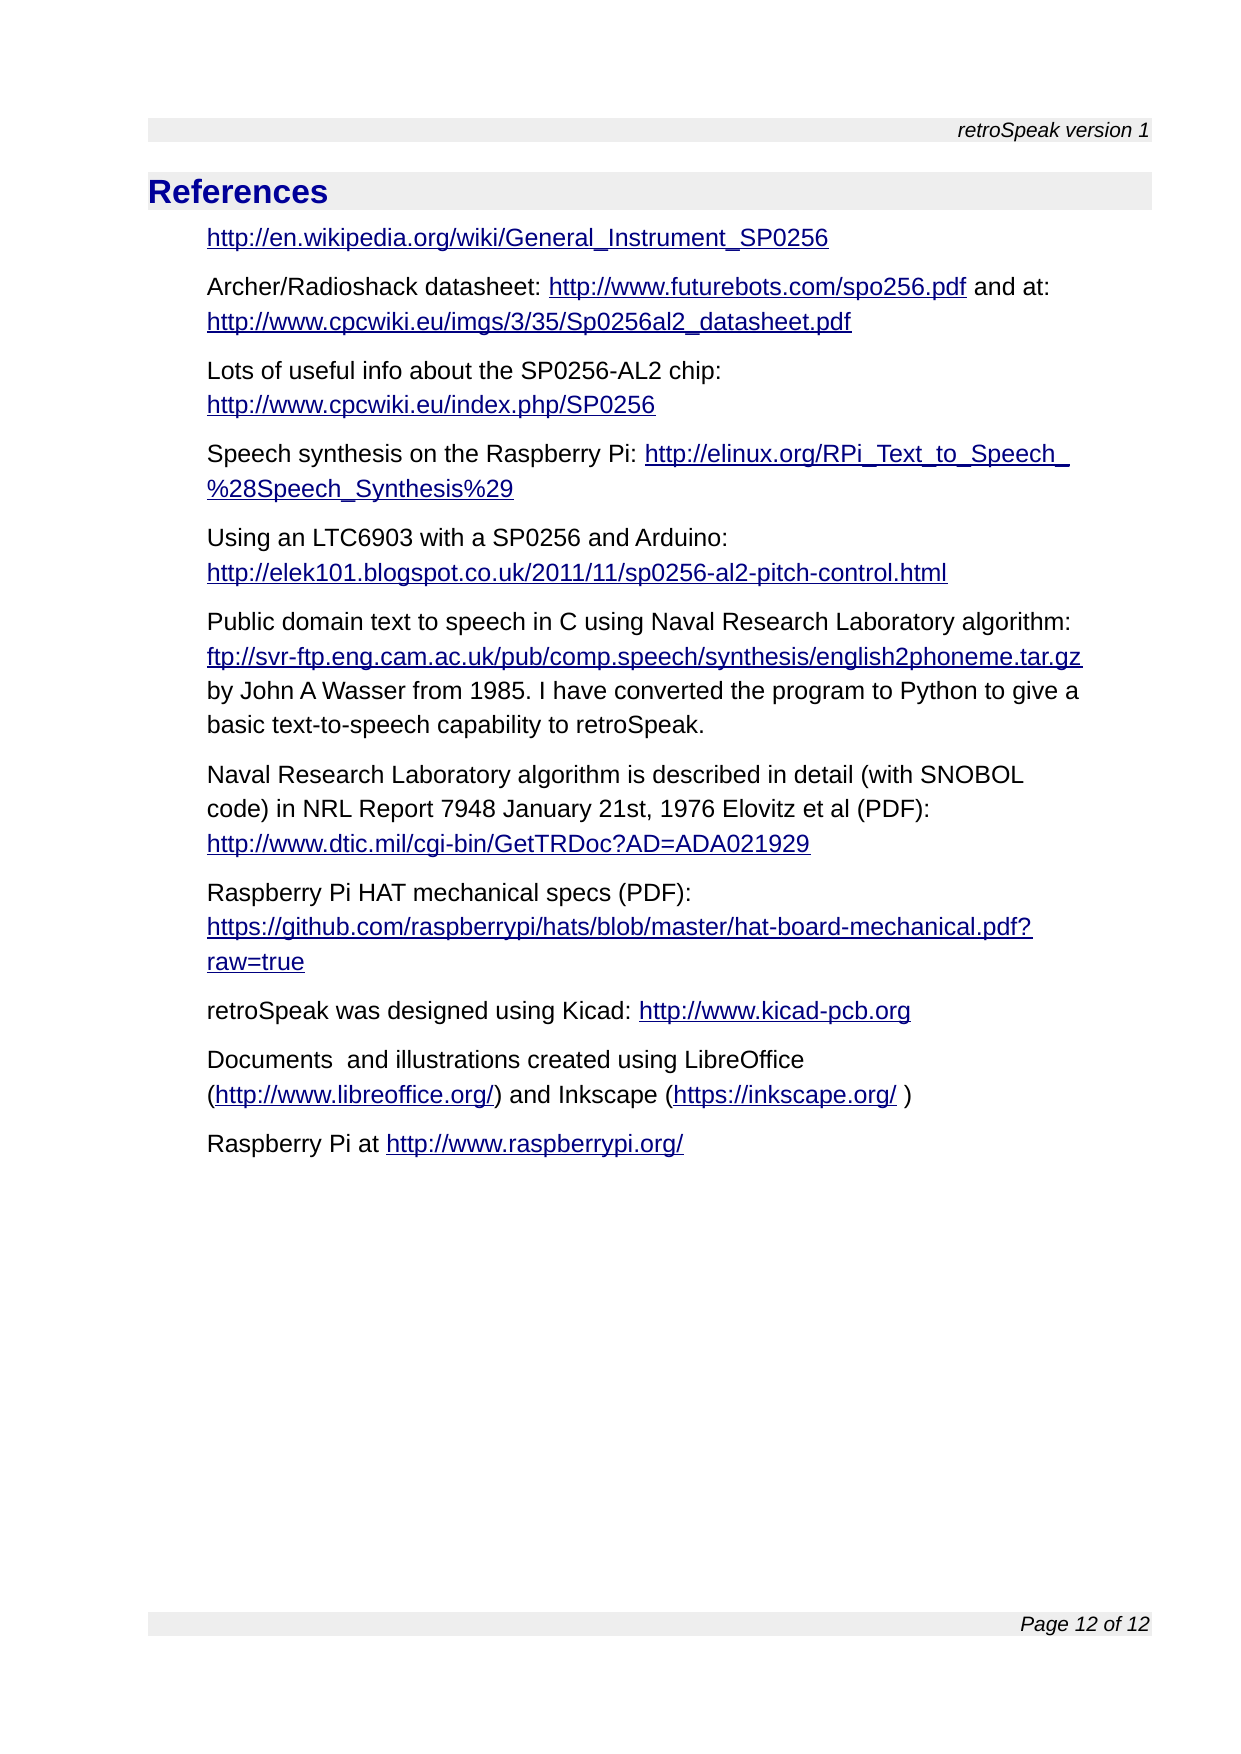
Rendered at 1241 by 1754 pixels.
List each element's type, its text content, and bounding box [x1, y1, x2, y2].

subtitle References [148, 172, 1152, 210]
text Lots of useful info about the SP0256-AL2 chip: http://www.cpcwiki.eu/index.php/SP0256 [207, 356, 1093, 419]
text Using an LTC6903 with a SP0256 and Arduino: http://elek101.blogspot.co.uk/2011/11/sp0256-al2-pitch-control.html [207, 523, 1093, 586]
text Documents and illustrations created using LibreOffice (http://www.libreoffice.org/) and Inkscape (https://inkscape.org/ ) [207, 1045, 1093, 1109]
text Naval Research Laboratory algorithm is described in detail (with SNOBOL code) in NRL Report 7948 January 21st, 1976 Elovitz et al (PDF): http://www.dtic.mil/cgi-bin/GetTRDoc?AD=ADA021929 [207, 760, 1093, 857]
text retroSpeak was designed using Kicad: http://www.kicad-pcb.org [207, 996, 1093, 1025]
text http://en.wikipedia.org/wiki/General_Instrument_SP0256 [207, 223, 1093, 251]
text Raspberry Pi HAT mechanical specs (PDF): https://github.com/raspberrypi/hats/blob/master/hat-board-mechanical.pdf?raw=true [207, 878, 1093, 976]
text Raspberry Pi at http://www.raspberrypi.org/ [207, 1129, 1093, 1158]
text Speech synthesis on the Raspberry Pi: http://elinux.org/RPi_Text_to_Speech_%28Speech_Synthesis%29 [207, 439, 1093, 503]
text Archer/Radioshack datasheet: http://www.futurebots.com/spo256.pdf and at: http://www.cpcwiki.eu/imgs/3/35/Sp0256al2_datasheet.pdf [207, 272, 1093, 335]
text Public domain text to speech in C using Naval Research Laboratory algorithm: ftp://svr-ftp.eng.cam.ac.uk/pub/comp.speech/synthesis/english2phoneme.tar.gz by John A Wasser from 1985. I have converted the program to Python to give a basic text-to-speech capability to retroSpeak. [207, 607, 1093, 739]
